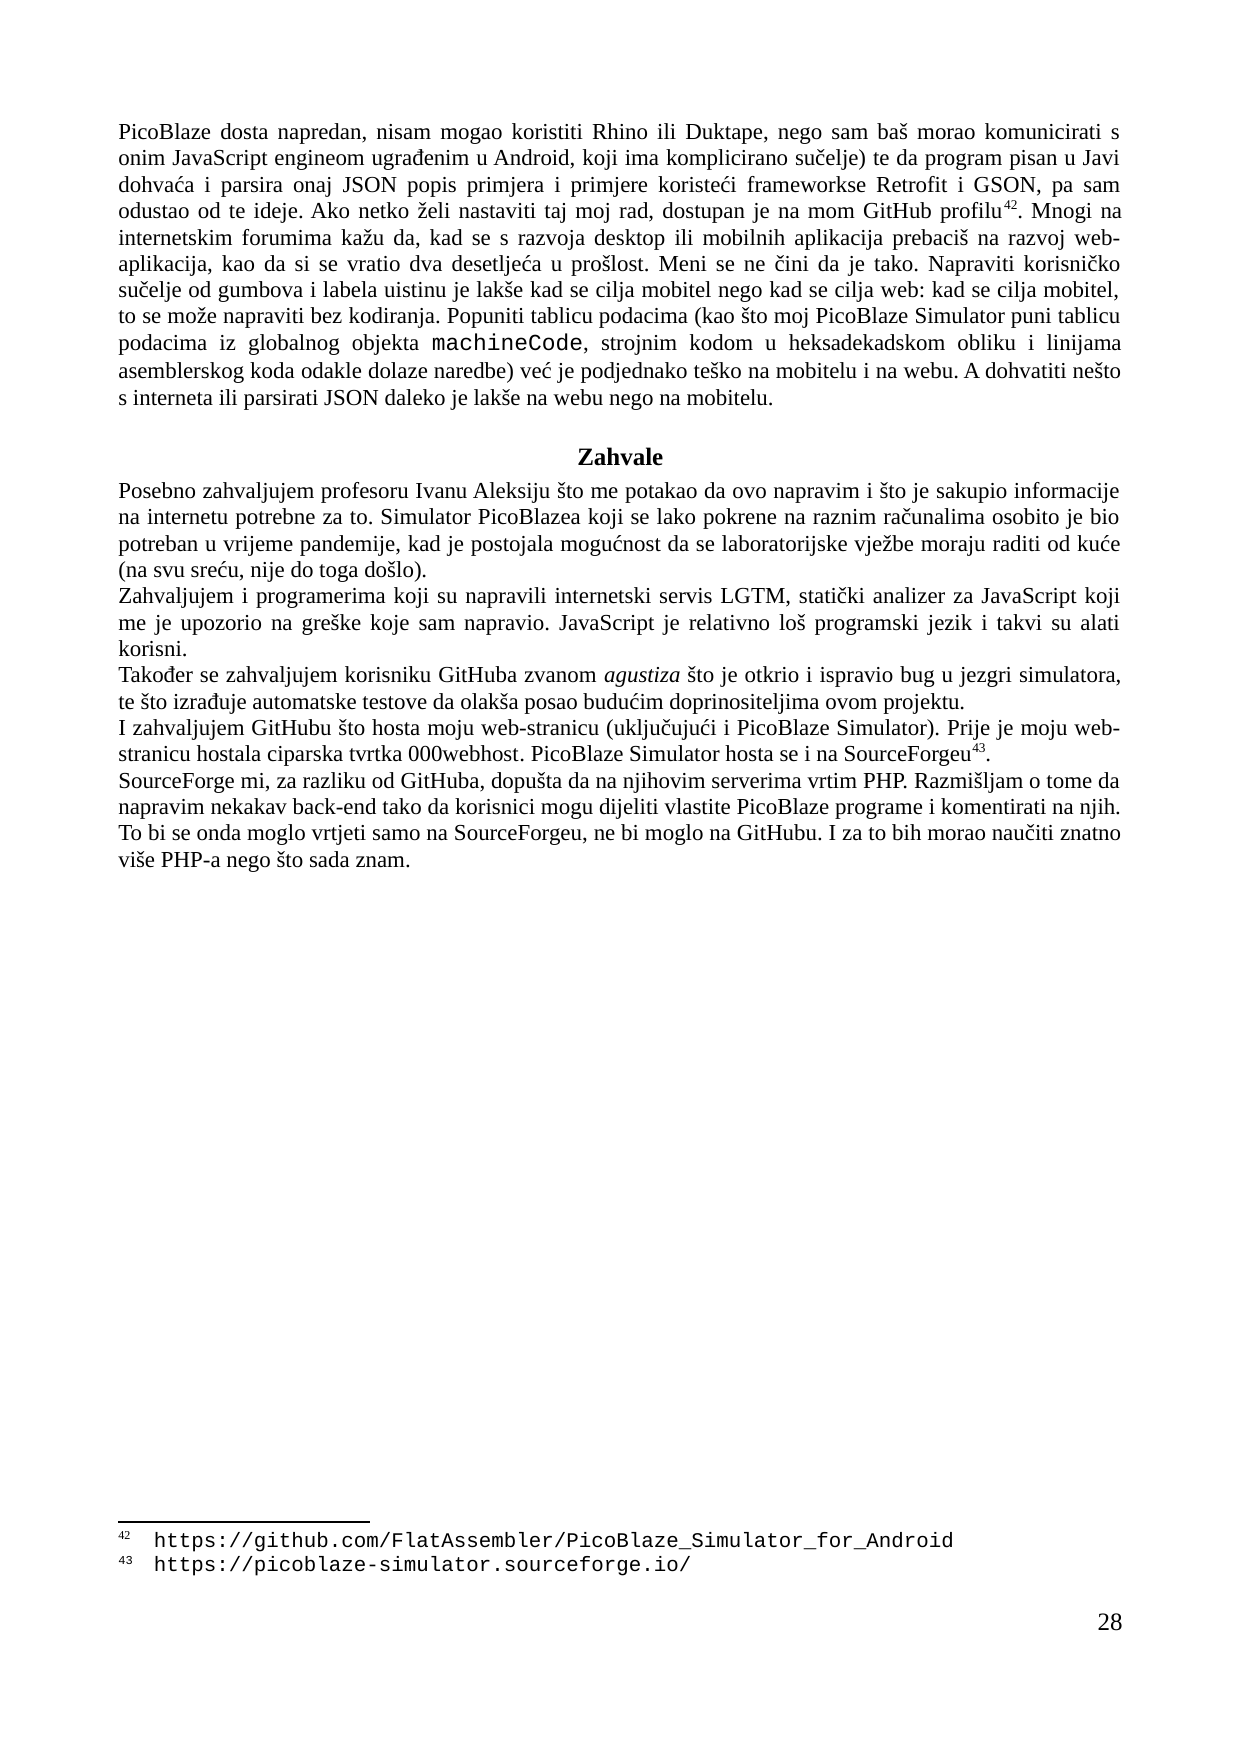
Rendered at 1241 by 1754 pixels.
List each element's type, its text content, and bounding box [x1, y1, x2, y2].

text I zahvaljujem GitHubu što hosta moju web-stranicu (uključujući i PicoBlaze Simulator). Prije je moju web-stranicu hostala ciparska tvrtka 000webhost. PicoBlaze Simulator hosta se i na SourceForgeu. [118, 714, 1122, 767]
text Posebno zahvaljujem profesoru Ivanu Aleksiju što me potakao da ovo napravim i što je sakupio informacije na internetu potrebne za to. Simulator PicoBlazea koji se lako pokrene na raznim računalima osobito je bio potreban u vrijeme pandemije, kad je postojala mogućnost da se laboratorijske vježbe moraju raditi od kuće (na svu sreću, nije do toga došlo). [118, 477, 1122, 582]
text SourceForge mi, za razliku od GitHuba, dopušta da na njihovim serverima vrtim PHP. Razmišljam o tome da napravim nekakav back-end tako da korisnici mogu dijeliti vlastite PicoBlaze programe i komentirati na njih. To bi se onda moglo vrtjeti samo na SourceForgeu, ne bi moglo na GitHubu. I za to bih morao naučiti znatno više PHP-a nego što sada znam. [118, 767, 1122, 872]
text Također se zahvaljujem korisniku GitHuba zvanom agustiza što je otkrio i ispravio bug u jezgri simulatora, te što izrađuje automatske testove da olakša posao budućim doprinositeljima ovom projektu. [118, 661, 1122, 714]
text Zahvale [118, 442, 1122, 471]
text https://picoblaze-simulator.sourceforge.io/ [118, 1554, 1122, 1578]
text PicoBlaze dosta napredan, nisam mogao koristiti Rhino ili Duktape, nego sam baš morao komunicirati s onim JavaScript engineom ugrađenim u Android, koji ima komplicirano sučelje) te da program pisan u Javi dohvaća i parsira onaj JSON popis primjera i primjere koristeći frameworkse Retrofit i GSON, pa sam odustao od te ideje. Ako netko želi nastaviti taj moj rad, dostupan je na mom GitHub profilu. Mnogi na internetskim forumima kažu da, kad se s razvoja desktop ili mobilnih aplikacija prebaciš na razvoj web-aplikacija, kao da si se vratio dva desetljeća u prošlost. Meni se ne čini da je tako. Napraviti korisničko sučelje od gumbova i labela uistinu je lakše kad se cilja mobitel nego kad se cilja web: kad se cilja mobitel, to se može napraviti bez kodiranja. Popuniti tablicu podacima (kao što moj PicoBlaze Simulator puni tablicu podacima iz globalnog objekta machineCode, strojnim kodom u heksadekadskom obliku i linijama asemblerskog koda odakle dolaze naredbe) već je podjednako teško na mobitelu i na webu. A dohvatiti nešto s interneta ili parsirati JSON daleko je lakše na webu nego na mobitelu. [118, 118, 1122, 410]
text Zahvaljujem i programerima koji su napravili internetski servis LGTM, statički analizer za JavaScript koji me je upozorio na greške koje sam napravio. JavaScript je relativno loš programski jezik i takvi su alati korisni. [118, 582, 1122, 661]
text https://github.com/FlatAssembler/PicoBlaze_Simulator_for_Android [118, 1528, 1122, 1554]
